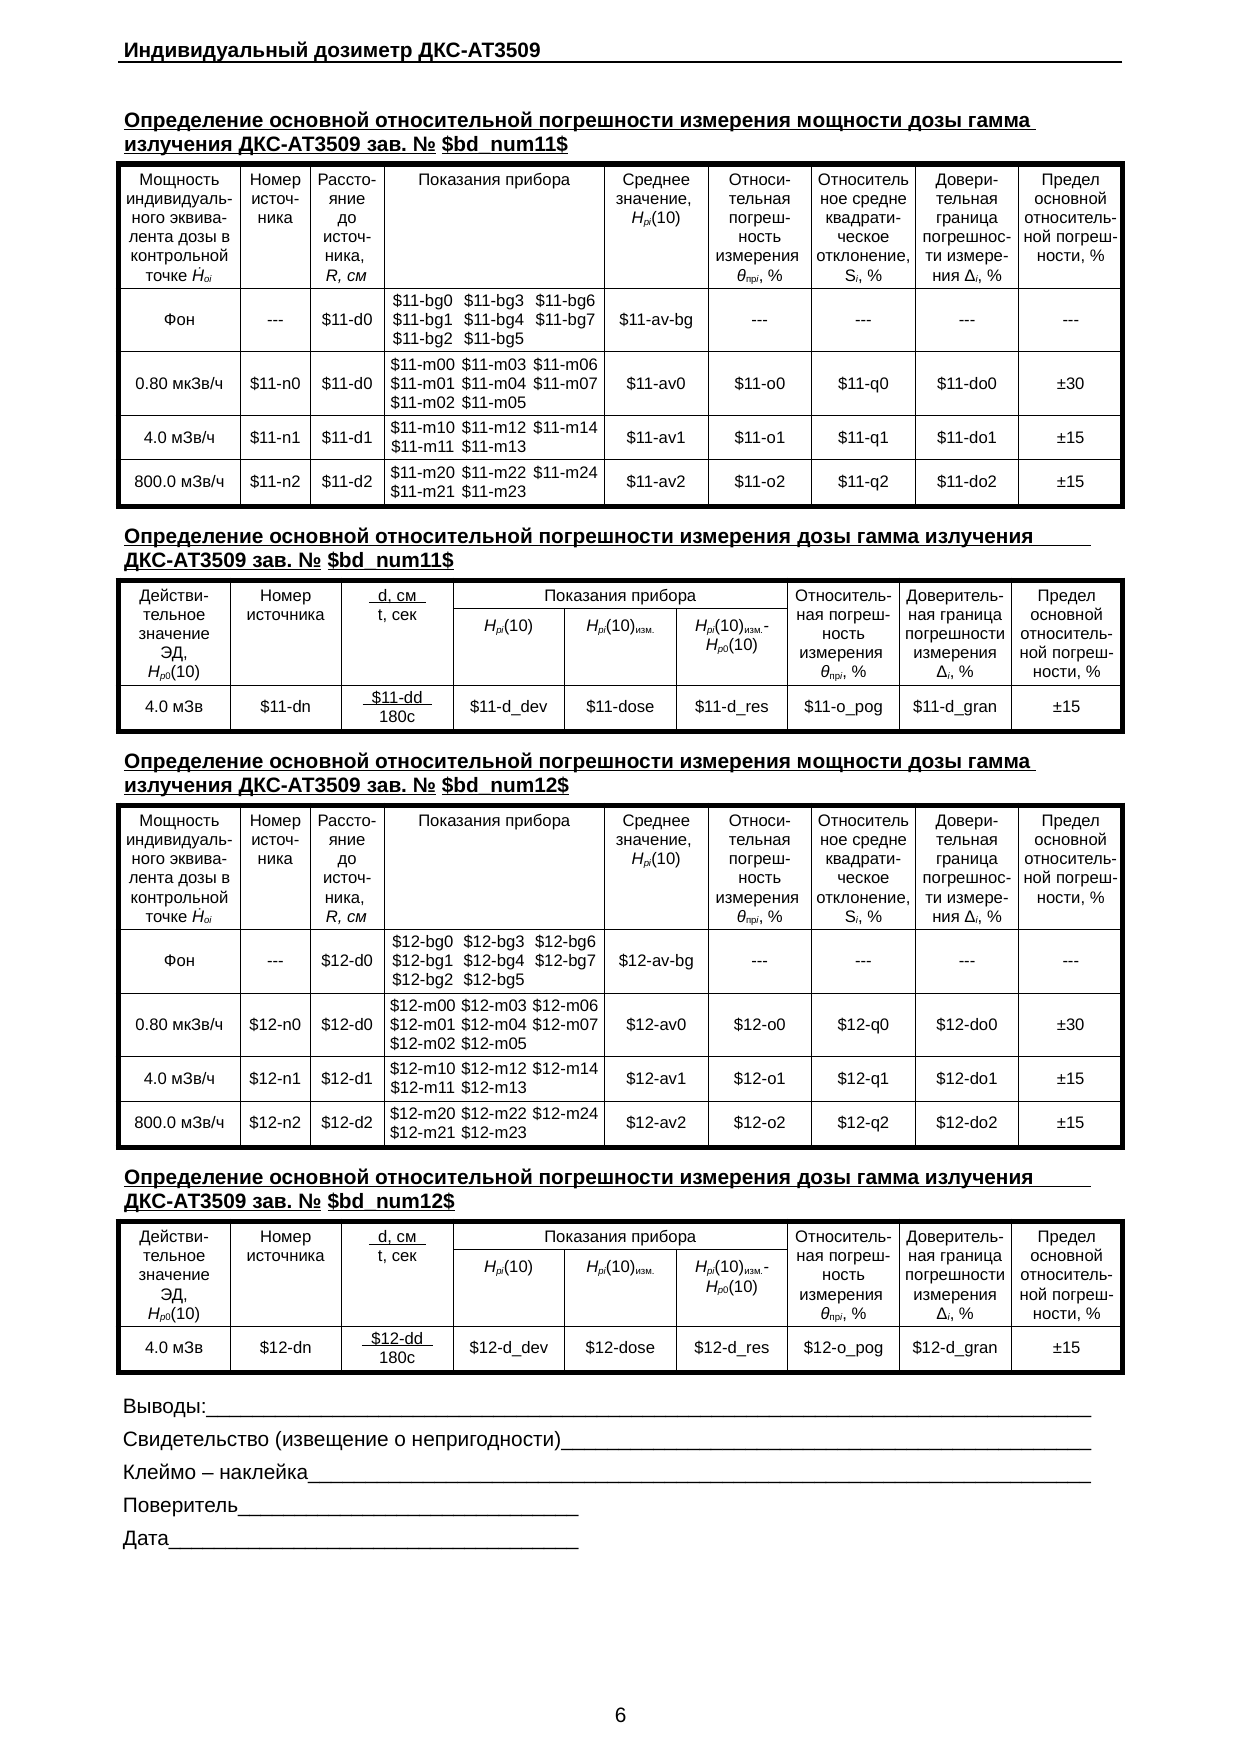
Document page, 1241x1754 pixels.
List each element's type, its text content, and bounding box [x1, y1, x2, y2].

table_cell $11-q2 [812, 460, 915, 504]
table_cell Клеймо – наклейка [118, 1456, 1122, 1488]
table_cell $11-n0 [241, 352, 310, 415]
table_cell $11-bg0 $11-bg1 $11-bg2 $11-bg3 $11-bg4 $11-bg5 $11-bg6 $11-bg7 [385, 289, 604, 351]
table_cell Hpi(10)изм. [565, 1250, 676, 1326]
table_cell $12-o_pog [788, 1327, 899, 1370]
table_cell $12-m00 $12-m01 $12-m02 $12-m03 $12-m04 $12-m05 $12-m06 $12-m07 [385, 994, 604, 1056]
table_cell $11-o1 [709, 416, 811, 459]
table_cell --- [812, 930, 915, 992]
table_cell $11-av2 [605, 460, 708, 504]
table_cell d, см t, сек [342, 583, 453, 684]
table_cell $11-o2 [709, 460, 811, 504]
table_cell $11-q1 [812, 416, 915, 459]
table_cell Поверитель [118, 1489, 1122, 1521]
table_cell Доверитель-ная граница погрешности измерения Δi, % [900, 1224, 1011, 1326]
table_cell $11-d_gran [900, 686, 1011, 729]
table_cell Действи-тельное значение ЭД, Hp0(10) [121, 1224, 230, 1326]
table_cell ±15 [1019, 1057, 1120, 1101]
table_cell Показания прибора [454, 583, 787, 608]
table_cell $11-d0 [311, 352, 384, 415]
table_cell $11-d0 [311, 289, 384, 351]
table_cell --- [241, 289, 310, 351]
table_cell $11-do0 [916, 352, 1018, 415]
table_cell Hpi(10)изм. [565, 609, 676, 684]
table_cell Фон [121, 289, 240, 351]
table_cell Предел основной относитель-ной погреш-ности, % [1019, 167, 1120, 288]
table_header Определение основной относительной погрешности измерения мощности дозы гамма излучения ДКС-АТ3509 зав. № $bd_num12$ [118, 734, 1122, 802]
table_cell $12-d2 [311, 1102, 384, 1145]
table_cell $12-do1 [916, 1057, 1018, 1101]
table_cell ±15 [1012, 686, 1120, 729]
table_cell $12-dose [565, 1327, 676, 1370]
table_cell Предел основной относитель-ной погреш-ности, % [1012, 583, 1120, 684]
table_cell --- [709, 289, 811, 351]
table_cell 0.80 мкЗв/ч [121, 994, 240, 1056]
table_cell $12-d_gran [900, 1327, 1011, 1370]
table_cell --- [812, 289, 915, 351]
table_cell $12-m10 $12-m11 $12-m12 $12-m13 $12-m14 [385, 1057, 604, 1101]
table_cell Относительное средне квадрати-ческое отклонение, Si, % [812, 808, 915, 929]
table_cell $12-do2 [916, 1102, 1018, 1145]
table_cell $11-o0 [709, 352, 811, 415]
table_cell $12-av1 [605, 1057, 708, 1101]
table_cell $12-o2 [709, 1102, 811, 1145]
table_cell $12-q0 [812, 994, 915, 1056]
table_cell Относитель-ная погреш-ность измерения θпрi, % [788, 583, 899, 684]
table_cell Среднее значение, Hpi(10) [605, 808, 708, 929]
table_cell $12-dn [231, 1327, 341, 1370]
table_cell Показания прибора [385, 808, 604, 929]
table_cell Hpi(10)изм.-Hp0(10) [677, 609, 787, 684]
table_cell $11-d_res [677, 686, 787, 729]
table_cell ±15 [1019, 460, 1120, 504]
table_cell Среднее значение, Hpi(10) [605, 167, 708, 288]
table_cell --- [916, 930, 1018, 992]
table_cell $11-m00 $11-m01 $11-m02 $11-m03 $11-m04 $11-m05 $11-m06 $11-m07 [385, 352, 604, 415]
table_cell $12-q1 [812, 1057, 915, 1101]
table_cell Предел основной относитель-ной погреш-ности, % [1019, 808, 1120, 929]
table_cell Рассто-яние до источ-ника, R, см [311, 808, 384, 929]
table_cell $12-av2 [605, 1102, 708, 1145]
table_cell Рассто-яние до источ-ника, R, см [311, 167, 384, 288]
table_cell Номер источника [231, 1224, 341, 1326]
table_cell $12-d_dev [454, 1327, 564, 1370]
table_cell Дата [118, 1521, 1122, 1554]
table_cell Номер источ-ника [241, 808, 310, 929]
table_cell Номер источника [231, 583, 341, 684]
table_cell Довери-тельная граница погрешнос-ти измере-ния Δi, % [916, 808, 1018, 929]
table_cell Показания прибора [454, 1224, 787, 1249]
table_cell ±30 [1019, 994, 1120, 1056]
table_cell ±15 [1019, 416, 1120, 459]
table_cell $12-do0 [916, 994, 1018, 1056]
table_cell Относительное средне квадрати-ческое отклонение, Si, % [812, 167, 915, 288]
table_cell --- [916, 289, 1018, 351]
table_cell $12-d0 [311, 994, 384, 1056]
table_cell $11-o_pog [788, 686, 899, 729]
table_cell $11-dd 180c [342, 686, 453, 729]
table_header Выводы: [118, 1390, 1122, 1423]
table_cell ±15 [1019, 1102, 1120, 1145]
table_cell Доверитель-ная граница погрешности измерения Δi, % [900, 583, 1011, 684]
table_cell --- [1019, 289, 1120, 351]
table_cell Относи-тельная погреш-ность измерения θпрi, % [709, 808, 811, 929]
table_cell $11-m20 $11-m21 $11-m22 $11-m23 $11-m24 [385, 460, 604, 504]
table_cell Показания прибора [385, 167, 604, 288]
table_cell $12-m20 $12-m21 $12-m22 $12-m23 $12-m24 [385, 1102, 604, 1145]
table_cell 4.0 мЗв/ч [121, 416, 240, 459]
table_cell --- [709, 930, 811, 992]
table_cell Действи-тельное значение ЭД, Hp0(10) [121, 583, 230, 684]
table_cell Довери-тельная граница погрешнос-ти измере-ния Δi, % [916, 167, 1018, 288]
table_cell Мощность индивидуаль-ного эквива-лента дозы в контрольной точке Ḣoi [121, 808, 240, 929]
table_cell $12-n1 [241, 1057, 310, 1101]
table_cell $11-n1 [241, 416, 310, 459]
table_cell Предел основной относитель-ной погреш-ности, % [1012, 1224, 1120, 1326]
table_cell $12-d0 [311, 930, 384, 992]
table_cell $12-n0 [241, 994, 310, 1056]
table_cell $11-n2 [241, 460, 310, 504]
table_cell d, см t, сек [342, 1224, 453, 1326]
table_cell $11-dn [231, 686, 341, 729]
table_header Определение основной относительной погрешности измерения дозы гамма излучения ДКС-АТ3509 зав. № $bd_num12$ [118, 1150, 1122, 1218]
table_cell $11-av0 [605, 352, 708, 415]
table_cell Мощность индивидуаль-ного эквива-лента дозы в контрольной точке Ḣoi [121, 167, 240, 288]
table_cell Относи-тельная погреш-ность измерения θпрi, % [709, 167, 811, 288]
table_cell $12-o1 [709, 1057, 811, 1101]
table_cell $12-d_res [677, 1327, 787, 1370]
table_cell ±30 [1019, 352, 1120, 415]
table_cell $11-d1 [311, 416, 384, 459]
table_cell 4.0 мЗв/ч [121, 1057, 240, 1101]
table_cell $11-av-bg [605, 289, 708, 351]
table_cell $12-d1 [311, 1057, 384, 1101]
table_cell $11-do1 [916, 416, 1018, 459]
table_cell --- [241, 930, 310, 992]
table_cell 4.0 мЗв [121, 1327, 230, 1370]
table_cell Свидетельство (извещение о непригодности) [118, 1423, 1122, 1456]
table_cell $12-av-bg [605, 930, 708, 992]
table_cell $12-dd 180c [342, 1327, 453, 1370]
table_cell 0.80 мкЗв/ч [121, 352, 240, 415]
table_cell 4.0 мЗв [121, 686, 230, 729]
table_cell $12-av0 [605, 994, 708, 1056]
table_cell Hpi(10)изм.-Hp0(10) [677, 1250, 787, 1326]
table_cell $11-d_dev [454, 686, 564, 729]
table_cell $12-n2 [241, 1102, 310, 1145]
table_cell --- [1019, 930, 1120, 992]
table_cell $12-bg0 $12-bg1 $12-bg2 $12-bg3 $12-bg4 $12-bg5 $12-bg6 $12-bg7 [385, 930, 604, 992]
table_header Определение основной относительной погрешности измерения мощности дозы гамма излучения ДКС-АТ3509 зав. № $bd_num11$ [118, 93, 1122, 161]
table_cell Hpi(10) [454, 609, 564, 684]
table_cell $11-dose [565, 686, 676, 729]
table_cell $12-o0 [709, 994, 811, 1056]
table_cell ±15 [1012, 1327, 1120, 1370]
table_cell 800.0 мЗв/ч [121, 1102, 240, 1145]
table_cell Hpi(10) [454, 1250, 564, 1326]
table_cell $11-q0 [812, 352, 915, 415]
table_cell $11-d2 [311, 460, 384, 504]
table_cell 800.0 мЗв/ч [121, 460, 240, 504]
table_cell $11-m10 $11-m11 $11-m12 $11-m13 $11-m14 [385, 416, 604, 459]
table_cell $12-q2 [812, 1102, 915, 1145]
table_cell Относитель-ная погреш-ность измерения θпрi, % [788, 1224, 899, 1326]
table_cell Фон [121, 930, 240, 992]
table_cell $11-av1 [605, 416, 708, 459]
table_cell $11-do2 [916, 460, 1018, 504]
table_cell Номер источ-ника [241, 167, 310, 288]
table_header Определение основной относительной погрешности измерения дозы гамма излучения ДКС-АТ3509 зав. № $bd_num11$ [118, 509, 1122, 577]
